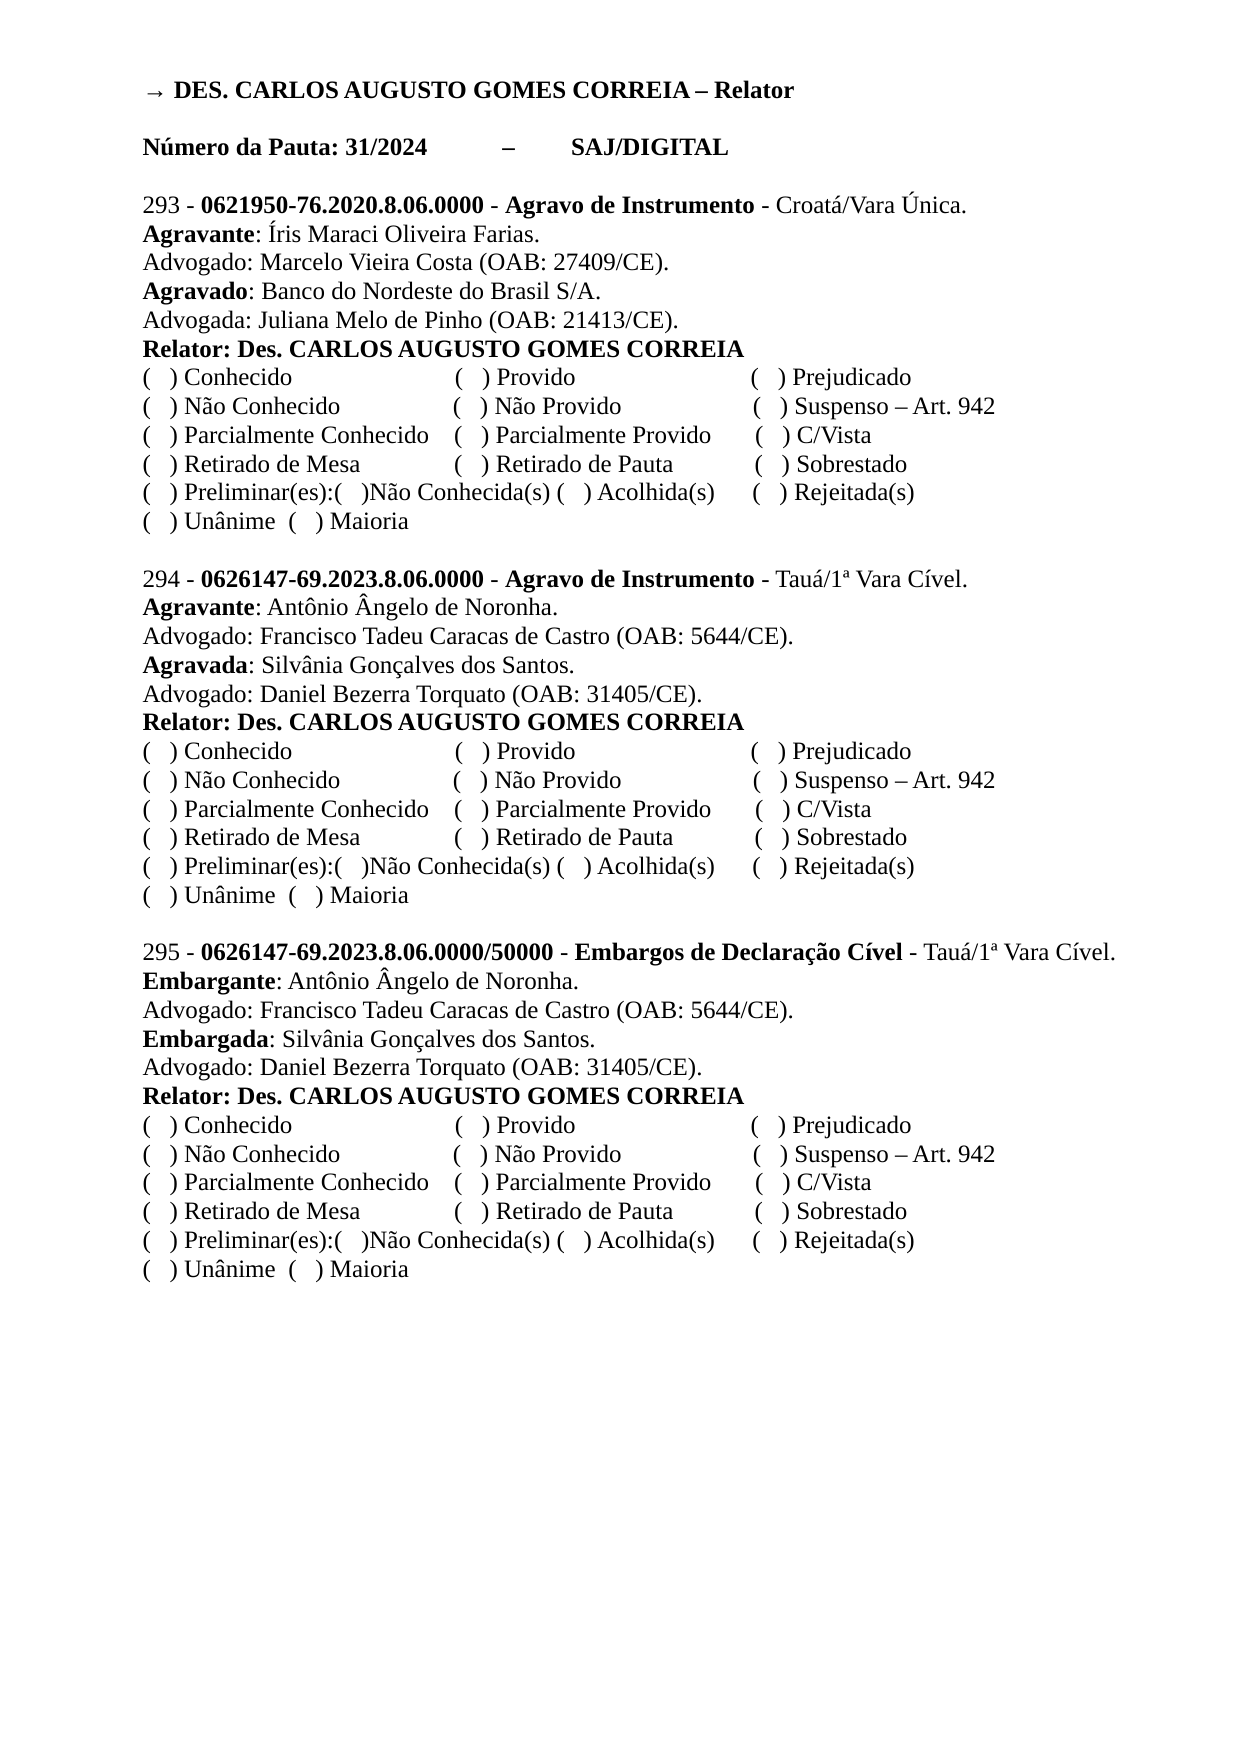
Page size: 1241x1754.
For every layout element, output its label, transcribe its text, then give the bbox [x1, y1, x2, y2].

text Número da Pauta: 31/2024 – SAJ/DIGITAL [142, 132, 1141, 161]
text Advogada: Juliana Melo de Pinho (OAB: 21413/CE). [142, 305, 1141, 334]
text ( ) Não Conhecido ( ) Não Provido ( ) Suspenso – Art. 942 [142, 1139, 1158, 1167]
text → DES. CARLOS AUGUSTO GOMES CORREIA – Relator [142, 75, 1141, 104]
text Agravada: Silvânia Gonçalves dos Santos. [142, 650, 1141, 679]
text ( ) Preliminar(es):( )Não Conhecida(s) ( ) Acolhida(s) ( ) Rejeitada(s) [142, 477, 1158, 506]
text ( ) Parcialmente Conhecido ( ) Parcialmente Provido ( ) C/Vista [142, 420, 1158, 449]
text Advogado: Daniel Bezerra Torquato (OAB: 31405/CE). [142, 1052, 1141, 1081]
text 295 - 0626147-69.2023.8.06.0000/50000 - Embargos de Declaração Cível - Tauá/1ª Vara Cível. [142, 937, 1141, 966]
text ( ) Unânime ( ) Maioria [142, 880, 1158, 909]
text Agravante: Antônio Ângelo de Noronha. [142, 592, 1141, 621]
text ( ) Conhecido ( ) Provido ( ) Prejudicado [142, 362, 1141, 391]
text Advogado: Daniel Bezerra Torquato (OAB: 31405/CE). [142, 679, 1141, 707]
text Advogado: Francisco Tadeu Caracas de Castro (OAB: 5644/CE). [142, 995, 1141, 1024]
text Embargada: Silvânia Gonçalves dos Santos. [142, 1024, 1141, 1052]
text Embargante: Antônio Ângelo de Noronha. [142, 966, 1141, 995]
text ( ) Unânime ( ) Maioria [142, 506, 1158, 535]
text Agravante: Íris Maraci Oliveira Farias. [142, 219, 1141, 247]
text ( ) Preliminar(es):( )Não Conhecida(s) ( ) Acolhida(s) ( ) Rejeitada(s) [142, 851, 1158, 880]
text Relator: Des. CARLOS AUGUSTO GOMES CORREIA [142, 334, 1141, 362]
text ( ) Unânime ( ) Maioria [142, 1254, 1158, 1282]
text ( ) Retirado de Mesa ( ) Retirado de Pauta ( ) Sobrestado [142, 822, 1158, 851]
text ( ) Conhecido ( ) Provido ( ) Prejudicado [142, 736, 1141, 765]
text Advogado: Francisco Tadeu Caracas de Castro (OAB: 5644/CE). [142, 621, 1141, 650]
text 294 - 0626147-69.2023.8.06.0000 - Agravo de Instrumento - Tauá/1ª Vara Cível. [142, 564, 1141, 592]
text ( ) Retirado de Mesa ( ) Retirado de Pauta ( ) Sobrestado [142, 449, 1158, 477]
text ( ) Retirado de Mesa ( ) Retirado de Pauta ( ) Sobrestado [142, 1196, 1158, 1225]
text Relator: Des. CARLOS AUGUSTO GOMES CORREIA [142, 707, 1141, 736]
text 293 - 0621950-76.2020.8.06.0000 - Agravo de Instrumento - Croatá/Vara Única. [142, 190, 1141, 219]
text ( ) Parcialmente Conhecido ( ) Parcialmente Provido ( ) C/Vista [142, 794, 1158, 822]
text ( ) Conhecido ( ) Provido ( ) Prejudicado [142, 1110, 1141, 1139]
text Advogado: Marcelo Vieira Costa (OAB: 27409/CE). [142, 247, 1141, 276]
text Relator: Des. CARLOS AUGUSTO GOMES CORREIA [142, 1081, 1141, 1110]
text ( ) Não Conhecido ( ) Não Provido ( ) Suspenso – Art. 942 [142, 765, 1158, 794]
text ( ) Não Conhecido ( ) Não Provido ( ) Suspenso – Art. 942 [142, 391, 1158, 420]
text Agravado: Banco do Nordeste do Brasil S/A. [142, 276, 1141, 305]
text ( ) Parcialmente Conhecido ( ) Parcialmente Provido ( ) C/Vista [142, 1167, 1158, 1196]
text ( ) Preliminar(es):( )Não Conhecida(s) ( ) Acolhida(s) ( ) Rejeitada(s) [142, 1225, 1158, 1254]
